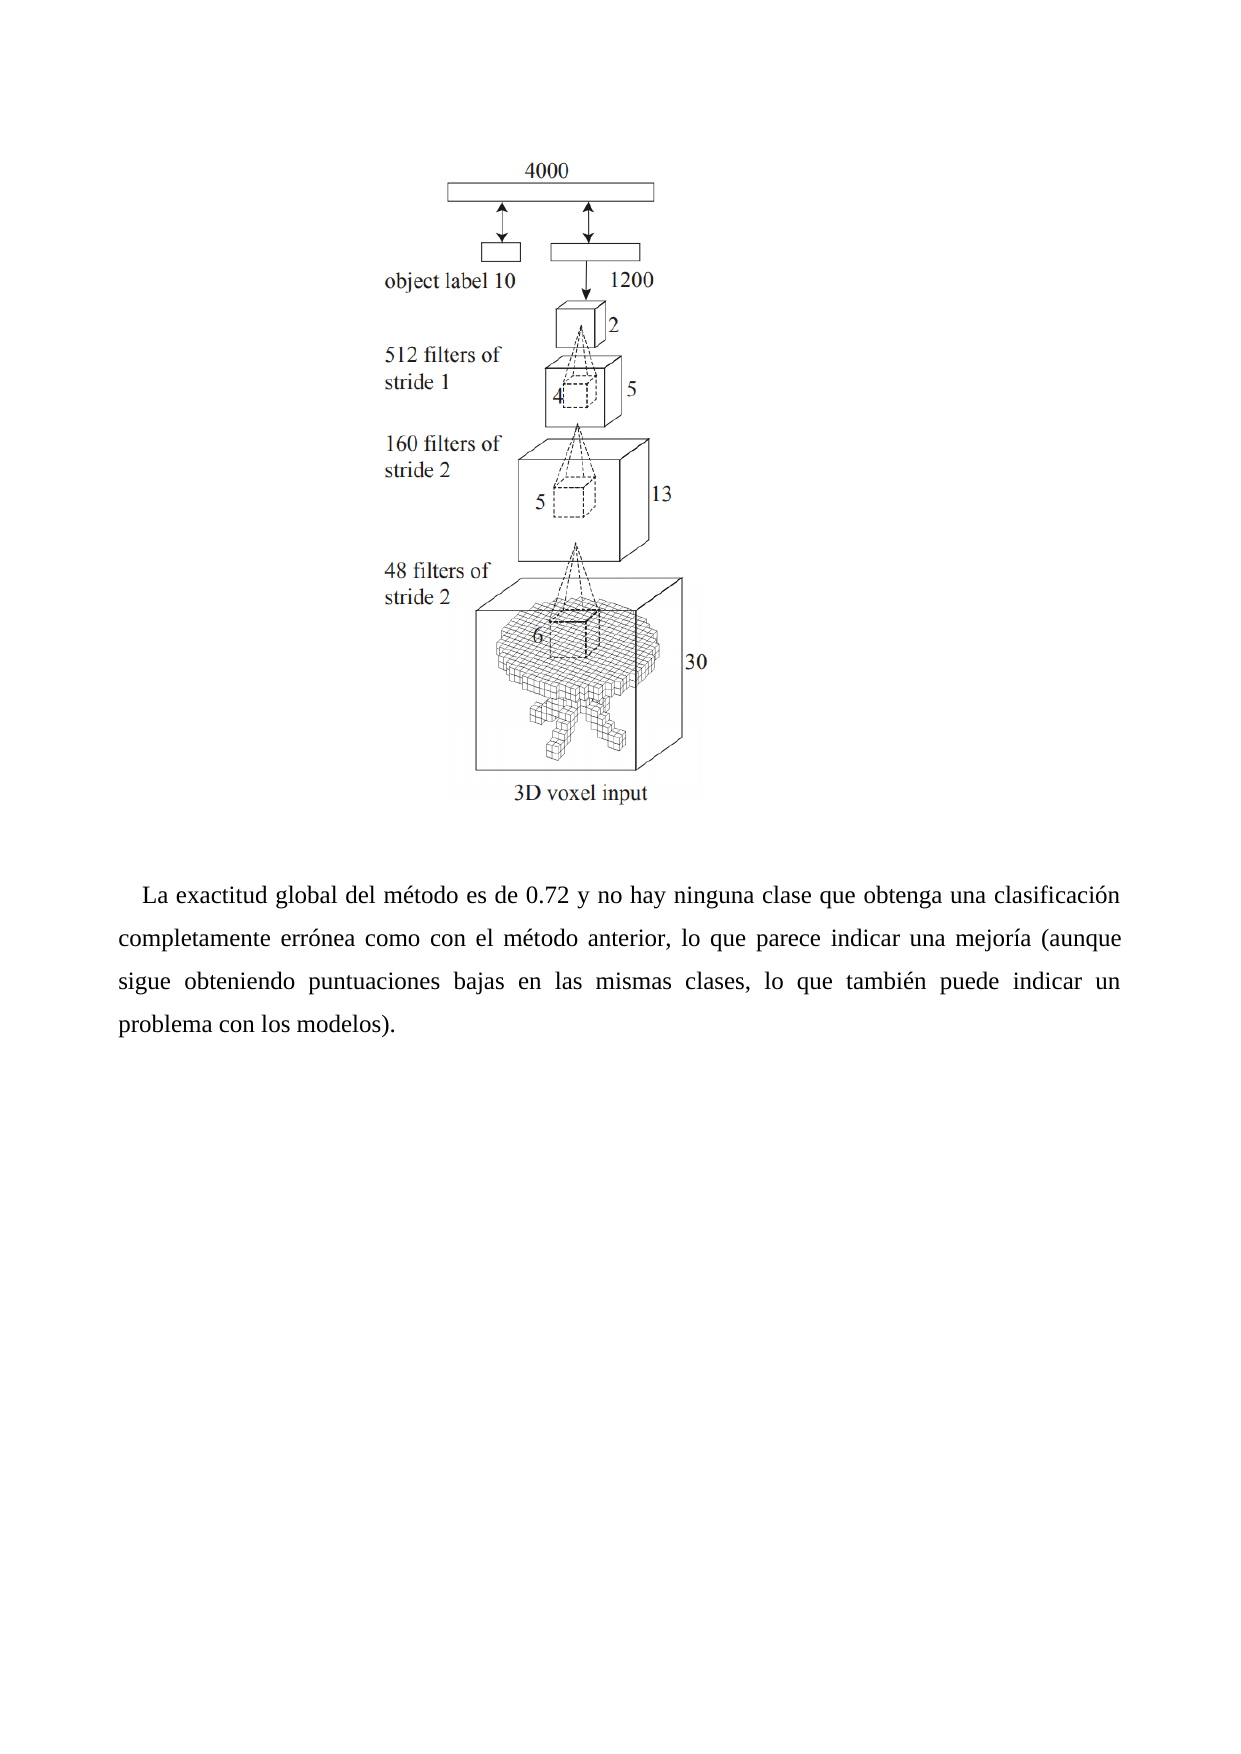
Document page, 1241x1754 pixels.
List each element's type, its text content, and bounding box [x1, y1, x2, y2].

text La exactitud global del método es de 0.72 y no hay ninguna clase que obtenga una clasificación completamente errónea como con el método anterior, lo que parece indicar una mejoría (aunque sigue obteniendo puntuaciones bajas en las mismas clases, lo que también puede indicar un problema con los modelos). [118, 880, 1122, 1038]
picture [368, 141, 725, 817]
